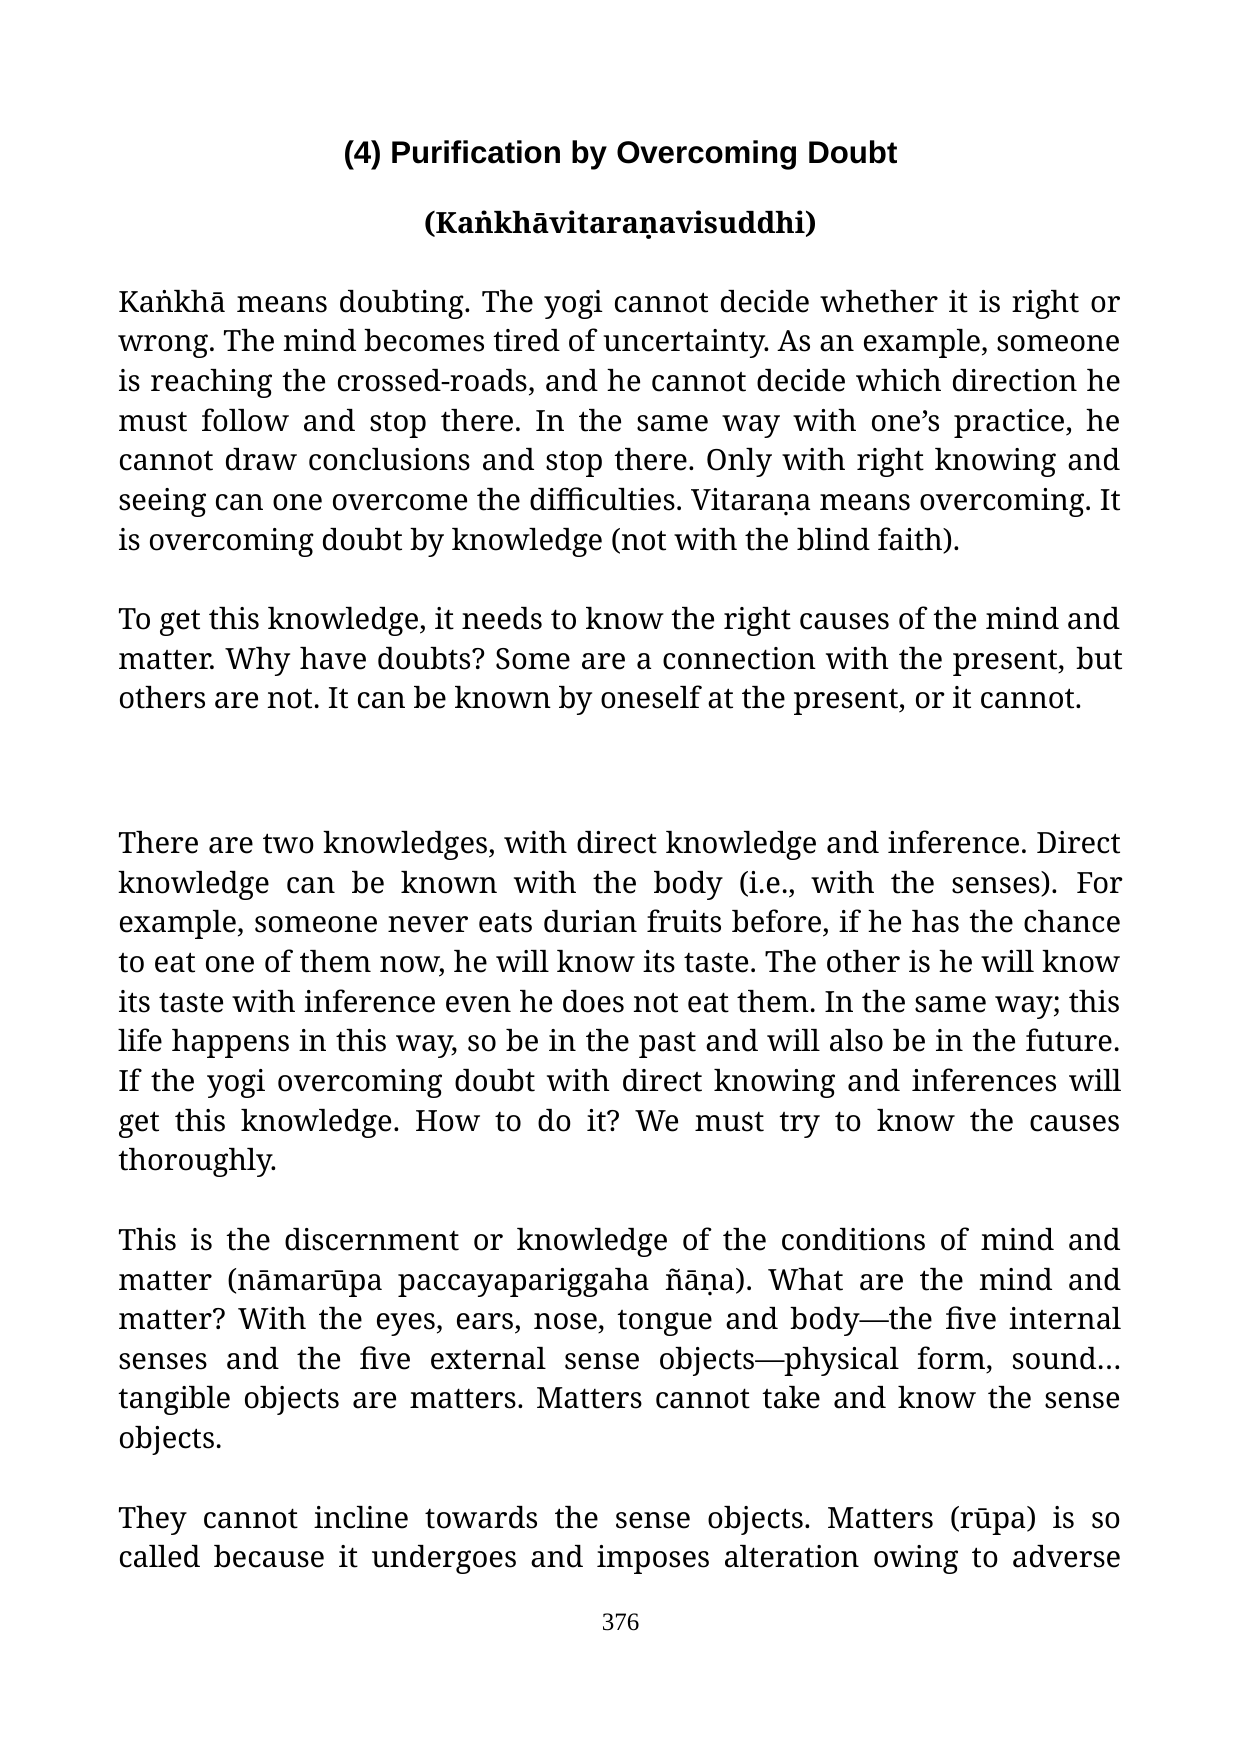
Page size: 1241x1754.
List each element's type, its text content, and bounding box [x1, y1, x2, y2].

text Kaṅkhā means doubting. The yogi cannot decide whether it is right or wrong. The mind becomes tired of uncertainty. As an example, someone is reaching the crossed-roads, and he cannot decide which direction he must follow and stop there. In the same way with one’s practice, he cannot draw conclusions and stop there. Only with right knowing and seeing can one overcome the difficulties. Vitaraṇa means overcoming. It is overcoming doubt by knowledge (not with the blind faith). To get this knowledge, it needs to know the right causes of the mind and matter. Why have doubts? Some are a connection with the present, but others are not. It can be known by oneself at the present, or it cannot. [118, 281, 1122, 717]
subtitle (4) Purification by Overcoming Doubt [118, 134, 1122, 170]
text There are two knowledges, with direct knowledge and inference. Direct knowledge can be known with the body (i.e., with the senses). For example, someone never eats durian fruits before, if he has the chance to eat one of them now, he will know its taste. The other is he will know its taste with inference even he does not eat them. In the same way; this life happens in this way, so be in the past and will also be in the future. If the yogi overcoming doubt with direct knowing and inferences will get this knowledge. How to do it? We must try to know the causes thoroughly. This is the discernment or knowledge of the conditions of mind and matter (nāmarūpa paccayapariggaha ñāṇa). What are the mind and matter? With the eyes, ears, nose, tongue and body—the five internal senses and the five external sense objects—physical form, sound…tangible objects are matters. Matters cannot take and know the sense objects. They cannot incline towards the sense objects. Matters (rūpa) is so called because it undergoes and imposes alteration owing to adverse [118, 822, 1122, 1576]
text (Kaṅkhāvitaraṇavisuddhi) [118, 203, 1122, 242]
